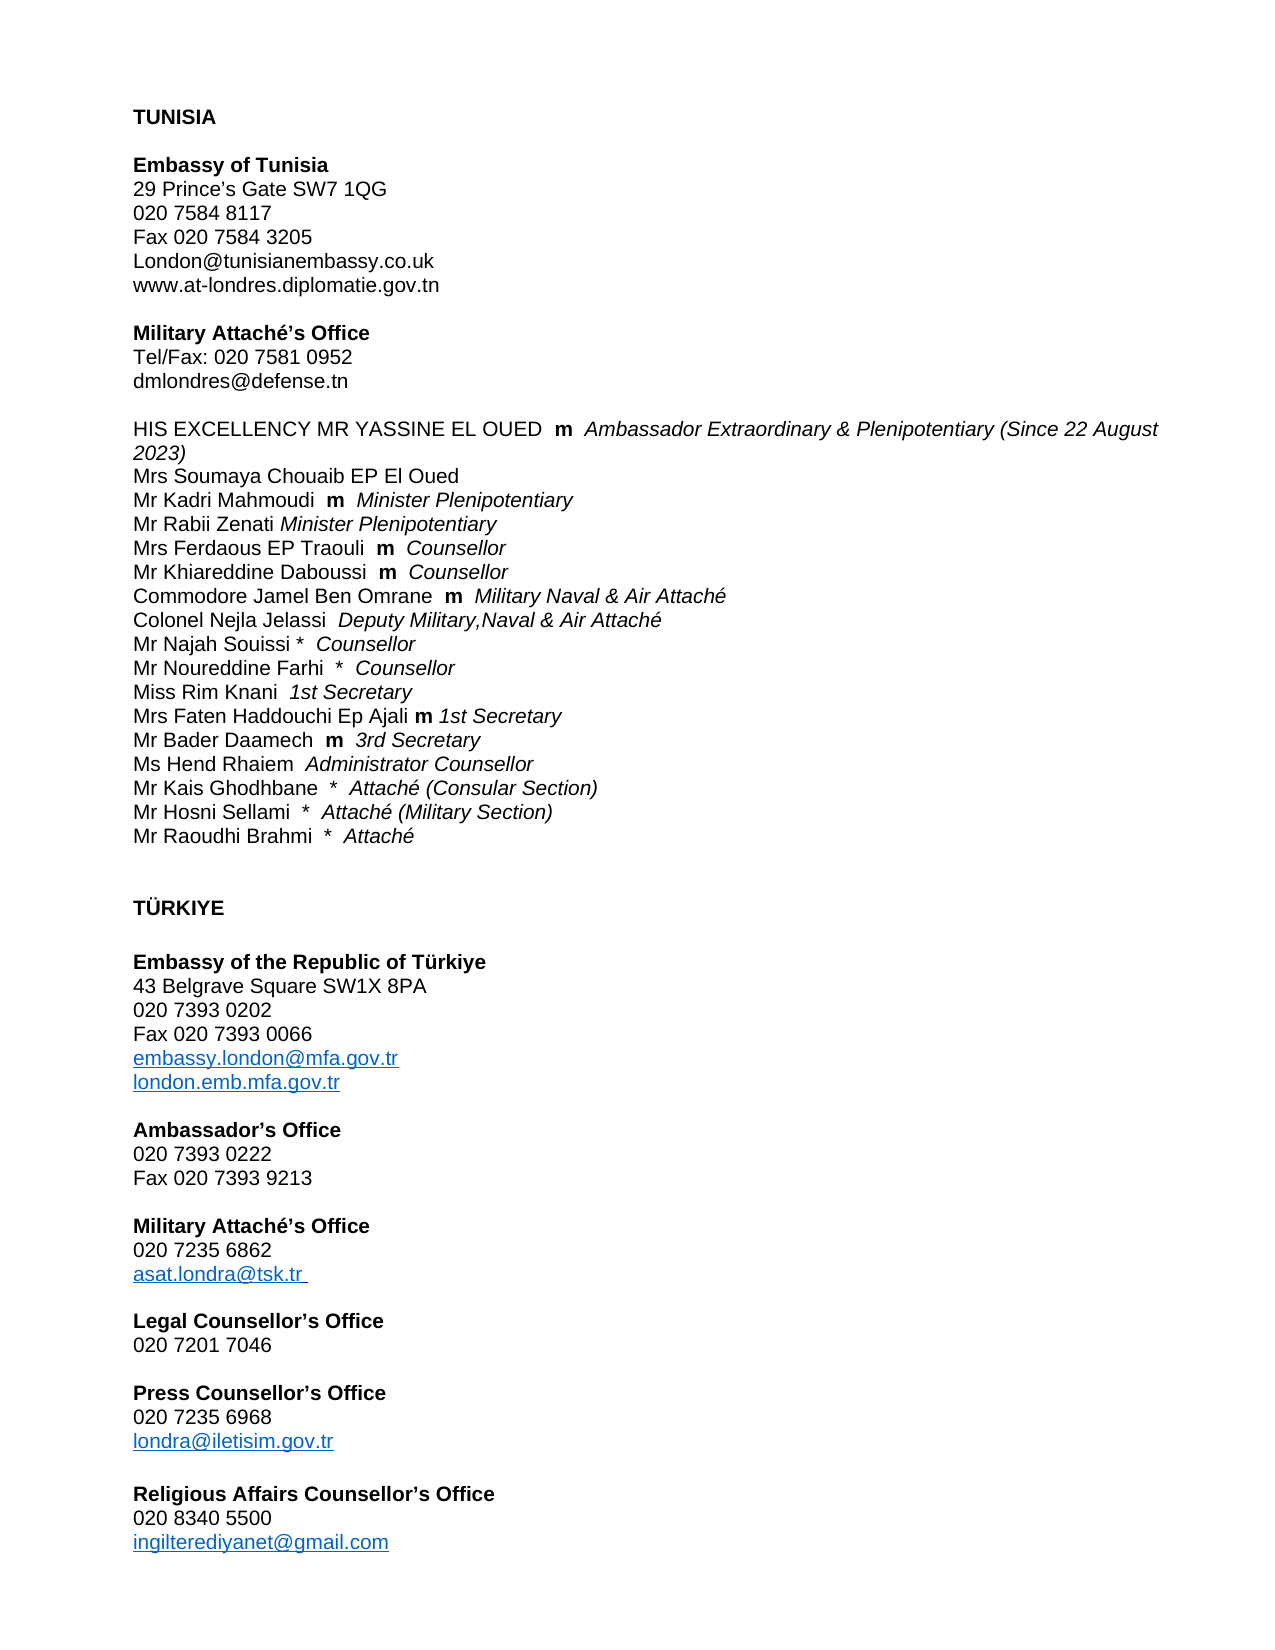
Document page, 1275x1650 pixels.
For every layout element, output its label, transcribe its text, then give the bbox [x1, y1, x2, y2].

text Fax 020 7584 3205 [133, 225, 1181, 249]
text london.emb.mfa.gov.tr [133, 1070, 1181, 1094]
text Religious Affairs Counsellor’s Office [133, 1482, 1181, 1506]
text Miss Rim Knani 1st Secretary [133, 680, 1181, 704]
text Mrs Faten Haddouchi Ep Ajali m 1st Secretary [133, 704, 1181, 728]
text 020 7393 0202 [133, 998, 1181, 1022]
text 020 7201 7046 [133, 1333, 1181, 1357]
text London@tunisianembassy.co.uk [133, 249, 1181, 273]
text dmlondres@defense.tn [133, 368, 1181, 392]
text Mr Noureddine Farhi * Counsellor [133, 656, 1181, 680]
text 020 8340 5500 [133, 1506, 1181, 1530]
text 020 7584 8117 [133, 201, 1181, 225]
text asat.londra@tsk.tr [133, 1261, 1181, 1285]
text Mr Raoudhi Brahmi * Attaché [133, 824, 1181, 848]
text Tel/Fax: 020 7581 0952 [133, 344, 1181, 368]
text Mr Hosni Sellami * Attaché (Military Section) [133, 800, 1181, 824]
text Mr Kais Ghodhbane * Attaché (Consular Section) [133, 776, 1181, 800]
text londra@iletisim.gov.tr [133, 1429, 1181, 1453]
text 020 7235 6968 [133, 1405, 1181, 1429]
text www.at-londres.diplomatie.gov.tn [133, 273, 1181, 297]
text 020 7393 0222 [133, 1142, 1181, 1166]
text 43 Belgrave Square SW1X 8PA [133, 974, 1181, 998]
text Military Attaché’s Office [133, 321, 1181, 344]
text Fax 020 7393 9213 [133, 1166, 1181, 1189]
text ingilterediyanet@gmail.com [133, 1530, 1181, 1554]
text Ms Hend Rhaiem Administrator Counsellor [133, 752, 1181, 776]
text Mrs Soumaya Chouaib EP El Oued [133, 464, 1181, 488]
text Ambassador’s Office [133, 1118, 1181, 1142]
text TÜRKIYE [133, 896, 1181, 919]
text Mr Rabii Zenati Minister Plenipotentiary [133, 512, 1181, 536]
text 29 Prince’s Gate SW7 1QG [133, 177, 1181, 201]
text Mrs Ferdaous EP Traouli m Counsellor [133, 536, 1181, 560]
text Embassy of the Republic of Türkiye [133, 950, 1181, 974]
text Mr Khiareddine Daboussi m Counsellor [133, 560, 1181, 584]
text Press Counsellor’s Office [133, 1381, 1181, 1405]
text TUNISIA [133, 105, 1181, 129]
text Mr Bader Daamech m 3rd Secretary [133, 728, 1181, 752]
text Mr Najah Souissi * Counsellor [133, 632, 1181, 656]
text Embassy of Tunisia [133, 153, 1181, 177]
text HIS EXCELLENCY MR YASSINE EL OUED m Ambassador Extraordinary & Plenipotentiary (Since 22 August 2023) [133, 416, 1181, 464]
text 020 7235 6862 [133, 1237, 1181, 1261]
text Fax 020 7393 0066 [133, 1022, 1181, 1046]
text Legal Counsellor’s Office [133, 1309, 1181, 1333]
text embassy.london@mfa.gov.tr [133, 1046, 1181, 1070]
text Military Attaché’s Office [133, 1213, 1181, 1237]
text Mr Kadri Mahmoudi m Minister Plenipotentiary [133, 488, 1181, 512]
text Colonel Nejla Jelassi Deputy Military,Naval & Air Attaché [133, 608, 1181, 632]
text Commodore Jamel Ben Omrane m Military Naval & Air Attaché [133, 584, 1181, 608]
